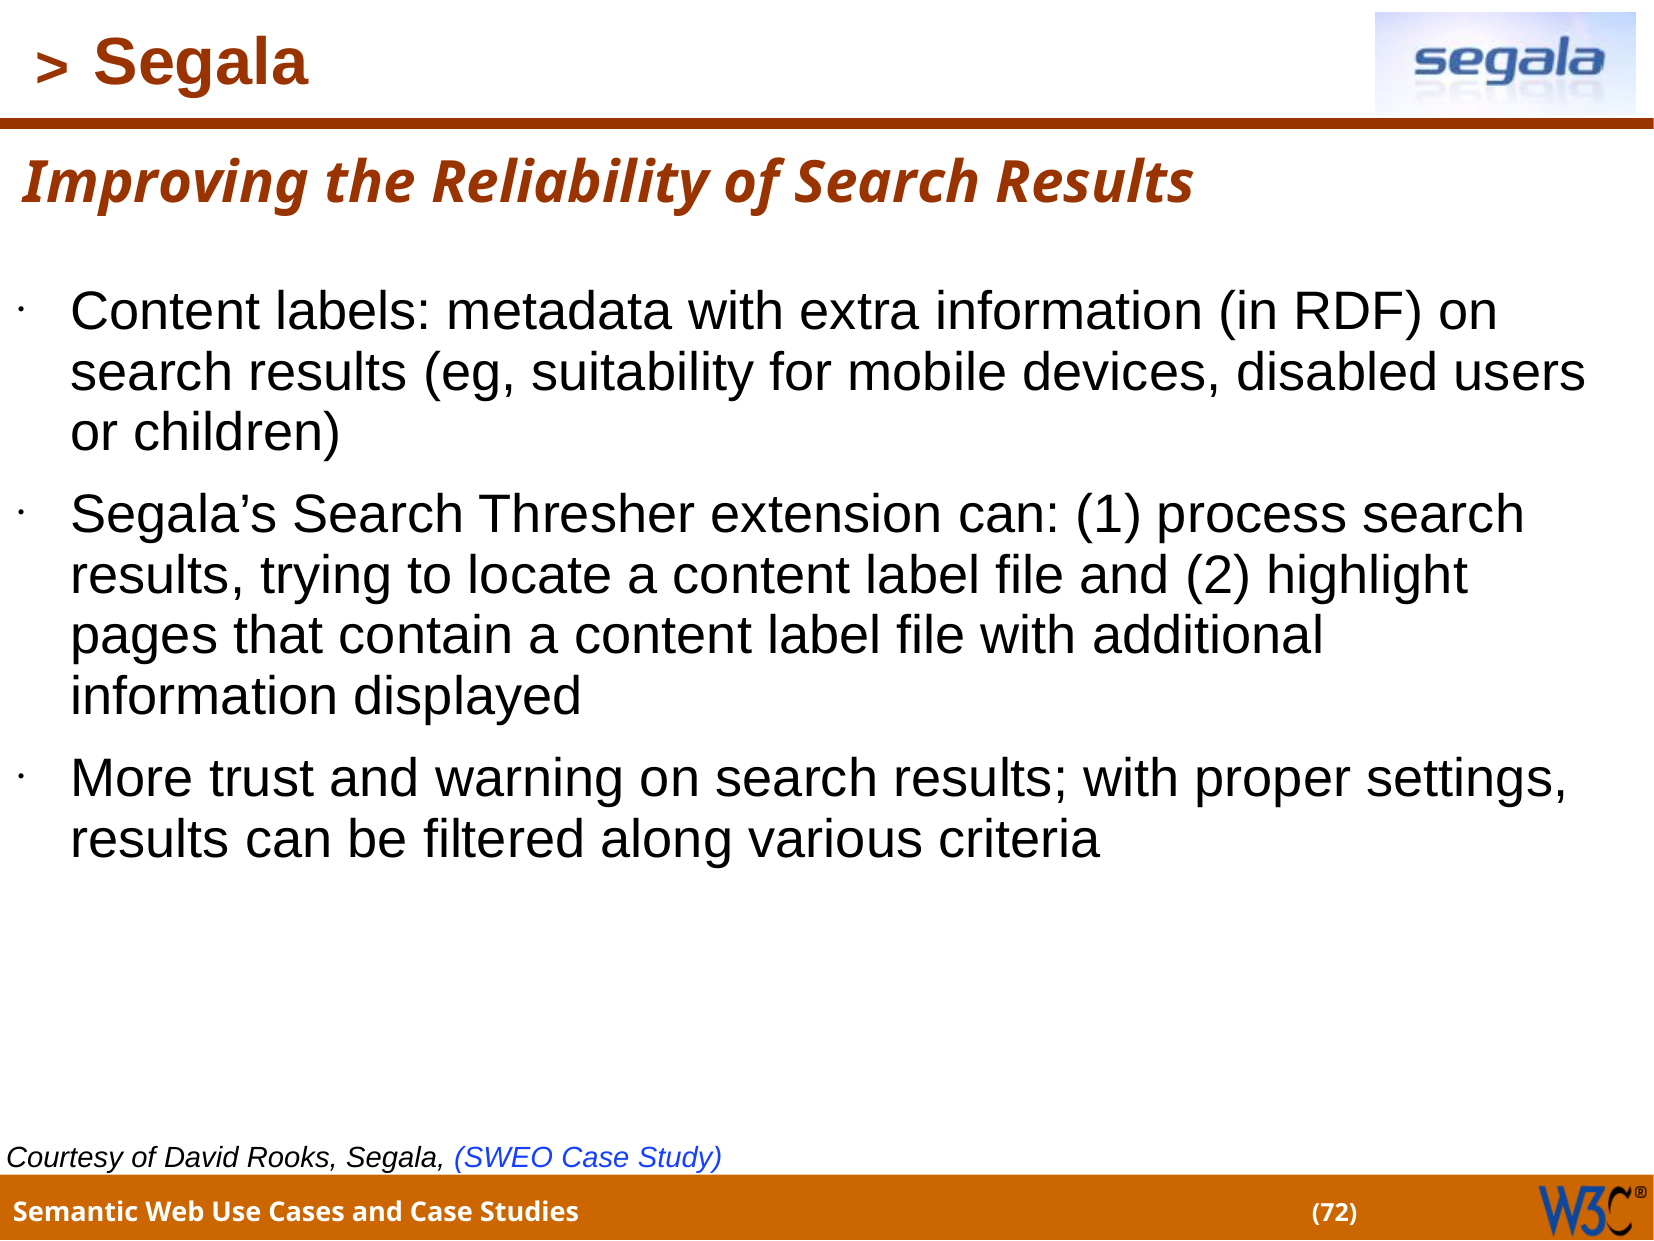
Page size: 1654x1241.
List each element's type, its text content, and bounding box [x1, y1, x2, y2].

picture [1535, 1183, 1651, 1240]
list Content labels: metadata with extra information (in RDF) on search results (eg, suitability for mobile devices, disabled users or children) Segala’s Search Thresher extension can: (1) process search results, trying to locate a content label file and (2) highlight pages that contain a content label file with additional information displayed More trust and warning on search results; with proper settings, results can be filtered along various criteria [0, 277, 1595, 1057]
text_box Improving the Reliability of Search Results [23, 141, 1565, 215]
text_box Courtesy of David Rooks, Segala, (SWEO Case Study) [5, 1139, 724, 1173]
picture [1375, 12, 1636, 115]
title Segala [93, 0, 1493, 124]
